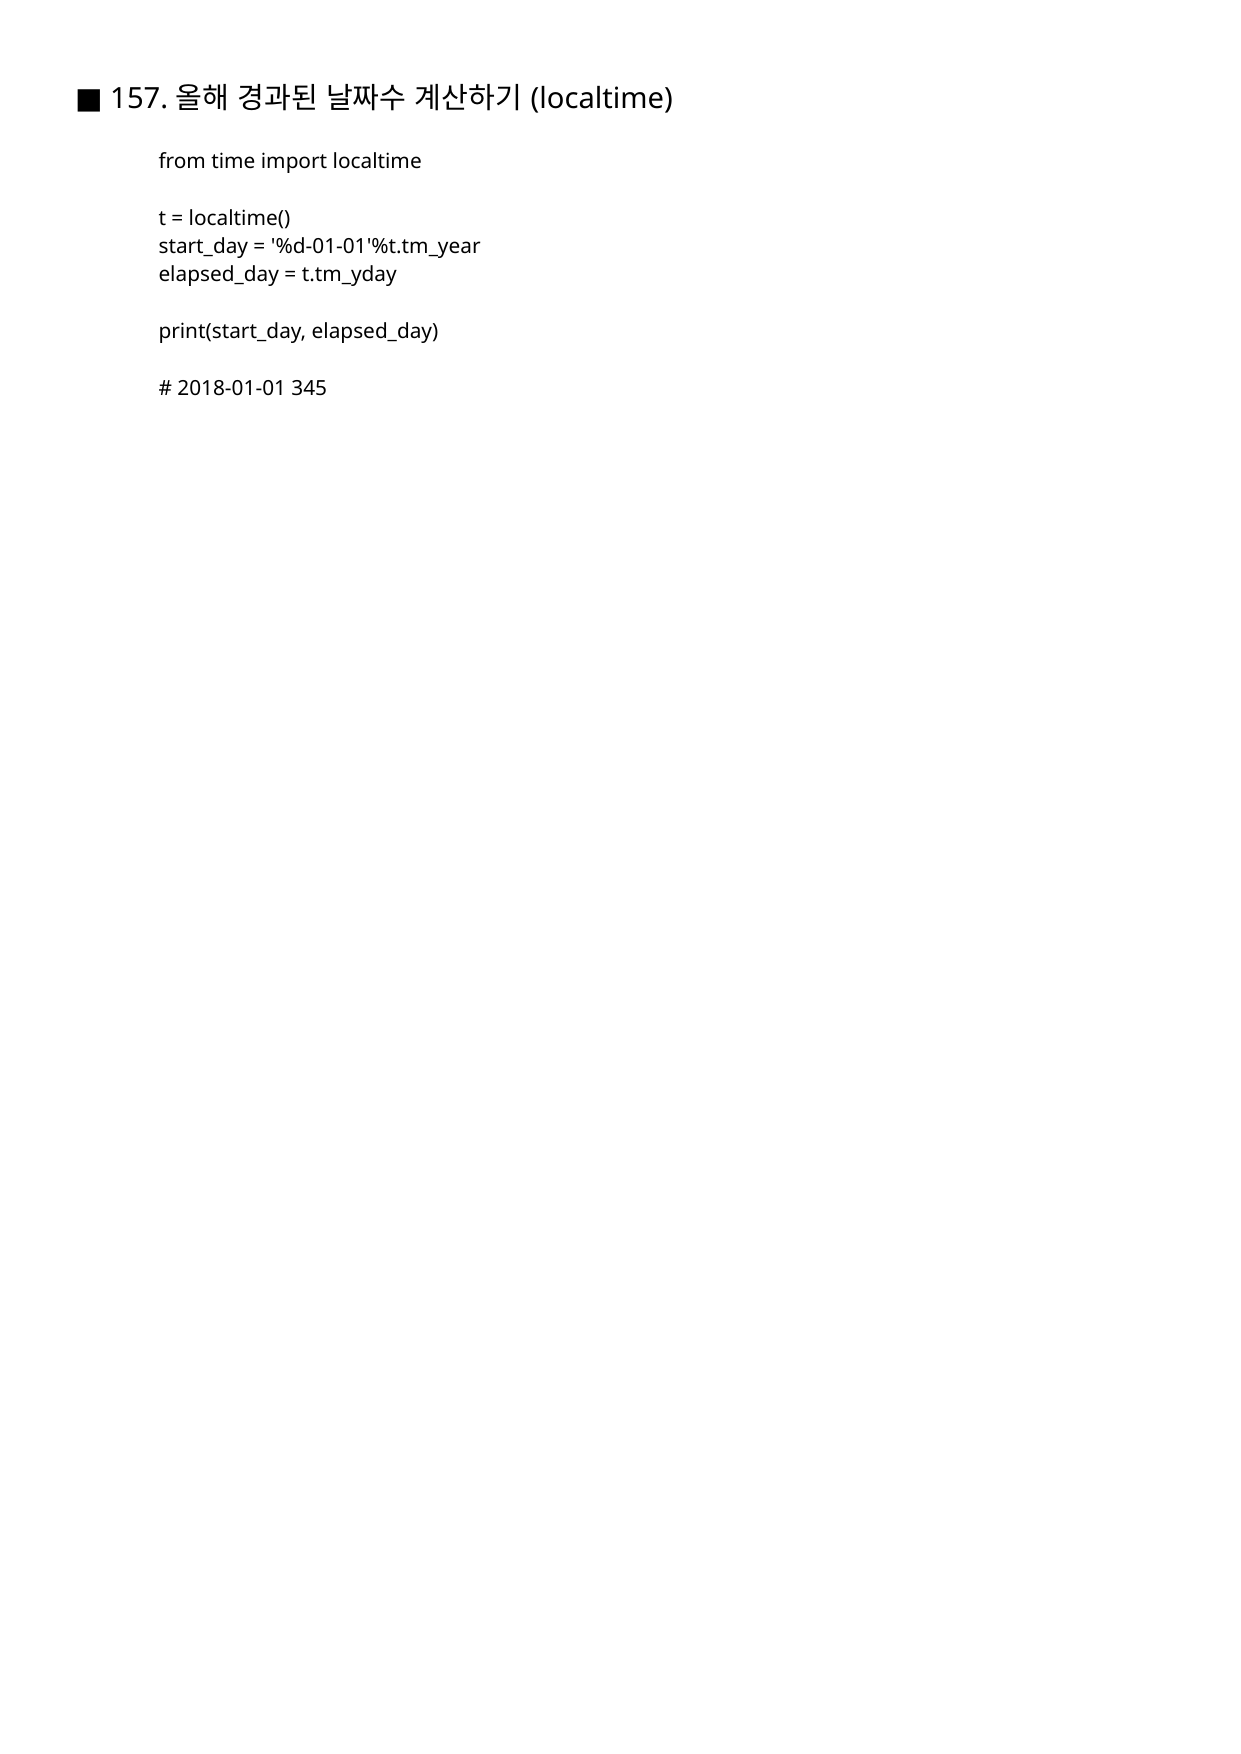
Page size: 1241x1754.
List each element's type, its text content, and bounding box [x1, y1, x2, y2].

text t = localtime() [75, 203, 1165, 231]
text from time import localtime [75, 146, 1165, 174]
text # 2018-01-01 345 [75, 373, 1165, 402]
text elapsed_day = t.tm_yday [75, 259, 1165, 288]
text print(start_day, elapsed_day) [75, 316, 1165, 345]
subtitle ■ 157. 올해 경과된 날짜수 계산하기 (localtime) [75, 75, 1165, 117]
text start_day = '%d-01-01'%t.tm_year [75, 231, 1165, 259]
